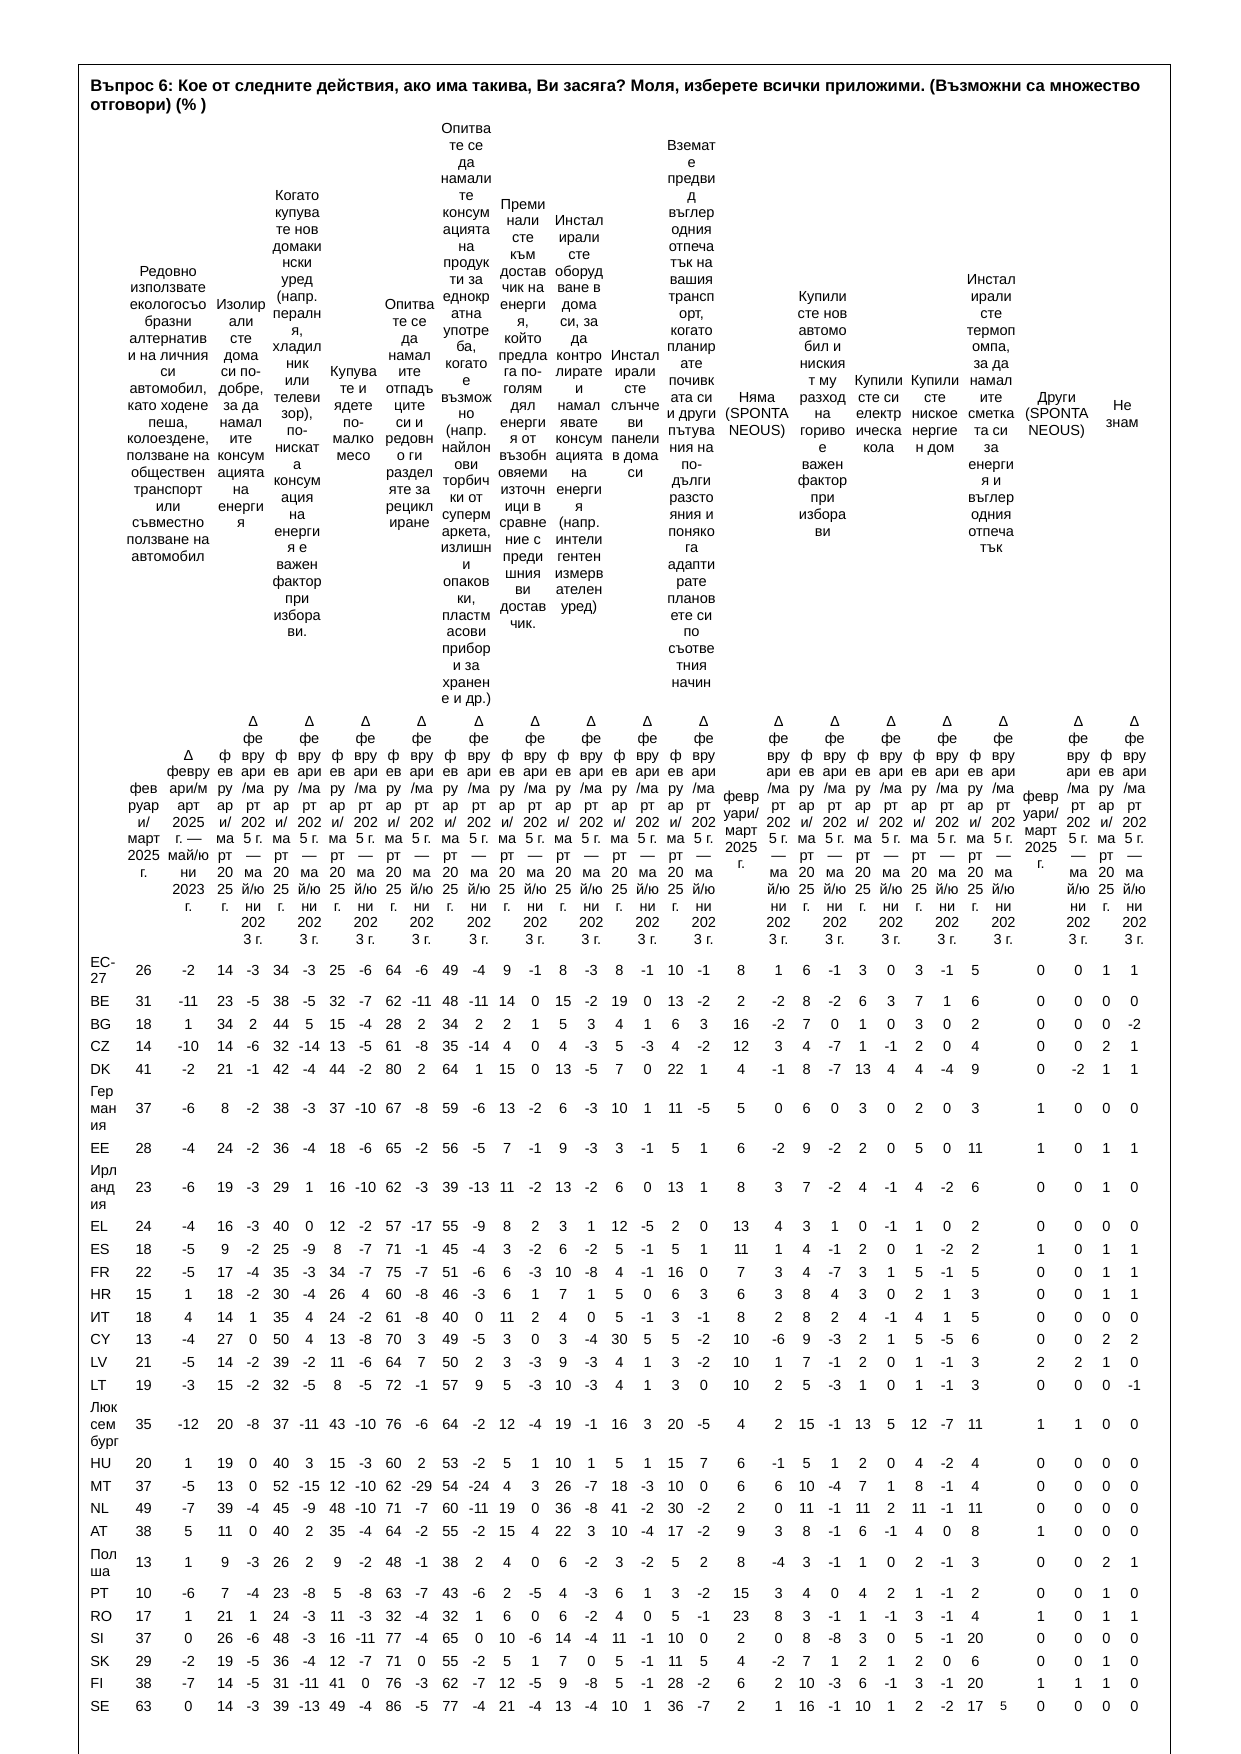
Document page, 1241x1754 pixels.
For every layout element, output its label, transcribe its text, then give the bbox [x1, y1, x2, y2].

table_cell 1 [688, 1238, 719, 1260]
table_cell 22 [663, 1058, 688, 1080]
table_cell 0 [875, 1543, 907, 1582]
table_cell 5 [907, 1136, 931, 1159]
table_cell 0 [1094, 1396, 1118, 1452]
table_cell -2 [763, 990, 794, 1012]
table_cell -3 [237, 1695, 269, 1717]
table_cell -8 [406, 1080, 437, 1136]
table_cell -4 [350, 1013, 381, 1035]
table_cell 0 [931, 1215, 963, 1238]
table_cell 12 [325, 1475, 349, 1497]
table_cell 35 [269, 1306, 293, 1328]
table_cell 40 [269, 1520, 293, 1542]
table_cell 2 [495, 1582, 519, 1604]
table_cell 1 [907, 1351, 931, 1373]
table_cell 0 [688, 1373, 719, 1396]
table_cell -7 [931, 1396, 963, 1452]
table_cell 0 [1019, 1159, 1062, 1215]
table_cell 0 [851, 1215, 875, 1238]
table_cell 2 [851, 1351, 875, 1373]
table_cell 31 [123, 990, 164, 1012]
table_cell Когато купувате нов домакински уред (напр. пералня, хладилник или телевизор), по-ниската консумация на енергия е важен фактор при избора ви. [269, 117, 325, 710]
table_cell 1 [931, 1283, 963, 1306]
table_cell 1 [688, 1159, 719, 1215]
table_cell -7 [819, 1260, 851, 1283]
table_cell Δ февруари/март 2025 г. — май/юни 2023 г. [406, 710, 437, 950]
table_cell 10 [663, 950, 688, 990]
table_cell 8 [325, 1238, 349, 1260]
table_cell 71 [381, 1497, 406, 1520]
table_cell 1 [1019, 1396, 1062, 1452]
table_cell 5 [607, 1650, 631, 1672]
table_cell 0 [1094, 1497, 1118, 1520]
table_cell 6 [963, 990, 987, 1012]
table_cell Δ февруари/март 2025 г. — май/юни 2023 г. [631, 710, 663, 950]
table_cell 0 [463, 1306, 495, 1328]
table_cell [987, 1013, 1019, 1035]
table_cell 11 [963, 1136, 987, 1159]
table_cell 77 [381, 1627, 406, 1650]
table_cell 18 [123, 1306, 164, 1328]
table_cell 0 [875, 1351, 907, 1373]
table_cell 36 [663, 1695, 688, 1717]
table_cell -2 [819, 1159, 851, 1215]
table_cell EE [87, 1136, 123, 1159]
table_cell 11 [325, 1605, 349, 1627]
table_cell -4 [575, 1627, 607, 1650]
table_cell Люксембург [87, 1396, 123, 1452]
table_cell -2 [688, 1672, 719, 1695]
table_cell 12 [325, 1650, 349, 1672]
table_cell 3 [875, 990, 907, 1012]
table_cell 4 [719, 1396, 762, 1452]
table_cell -3 [631, 1475, 663, 1497]
table_cell 11 [495, 1159, 519, 1215]
table_cell 50 [438, 1351, 463, 1373]
table_cell 0 [1094, 1520, 1118, 1542]
table_cell 1 [1094, 1650, 1118, 1672]
table_cell Δ февруари/март 2025 г. — май/юни 2023 г. [164, 710, 213, 950]
table_cell -6 [350, 1351, 381, 1373]
table_cell 6 [551, 1605, 575, 1627]
table_cell BG [87, 1013, 123, 1035]
table_cell 39 [213, 1497, 237, 1520]
table_cell -2 [575, 1159, 607, 1215]
table_cell -8 [237, 1396, 269, 1452]
table_cell -2 [350, 1058, 381, 1080]
table_cell -7 [463, 1672, 495, 1695]
table_cell 38 [123, 1520, 164, 1542]
table_cell 40 [438, 1306, 463, 1328]
table_cell 1 [1019, 1520, 1062, 1542]
table_cell -7 [819, 1058, 851, 1080]
table_cell 10 [663, 1475, 688, 1497]
table_cell -6 [164, 1159, 213, 1215]
table_cell Инсталирали сте слънчеви панели в дома си [607, 117, 663, 710]
table_cell -2 [763, 1650, 794, 1672]
table_cell -3 [237, 1215, 269, 1238]
table_cell 14 [123, 1035, 164, 1058]
table_cell 1 [688, 1136, 719, 1159]
table_cell -1 [875, 1672, 907, 1695]
table_cell 7 [794, 1650, 819, 1672]
table_cell 8 [607, 950, 631, 990]
table_cell FR [87, 1260, 123, 1283]
table_cell -2 [463, 1396, 495, 1452]
table_cell 38 [438, 1543, 463, 1582]
table_cell 5 [794, 1452, 819, 1475]
table_cell 0 [1094, 1373, 1118, 1396]
table_cell 8 [495, 1215, 519, 1238]
table_cell 13 [325, 1035, 349, 1058]
table_cell 14 [213, 1695, 237, 1717]
table_cell 9 [213, 1543, 237, 1582]
table_cell -2 [164, 1650, 213, 1672]
table_cell 2 [1019, 1351, 1062, 1373]
table_cell 0 [1062, 1136, 1094, 1159]
table_cell -7 [164, 1497, 213, 1520]
table_cell -1 [875, 1215, 907, 1238]
table_cell 3 [663, 1373, 688, 1396]
table_cell 39 [269, 1351, 293, 1373]
table_cell 0 [1118, 1582, 1150, 1604]
table_cell -4 [293, 1283, 325, 1306]
table_cell 1 [1118, 1136, 1150, 1159]
table_cell 9 [719, 1520, 762, 1542]
table_cell 0 [1019, 1650, 1062, 1672]
table_cell -6 [463, 1260, 495, 1283]
table_cell февруари/март 2025 г. [851, 710, 875, 950]
table_cell -1 [631, 1260, 663, 1283]
table_cell Купили сте си електрическа кола [851, 117, 907, 710]
table_cell -3 [463, 1283, 495, 1306]
table_cell EL [87, 1215, 123, 1238]
table_cell 0 [164, 1627, 213, 1650]
table_cell -2 [931, 1695, 963, 1717]
table_cell 0 [931, 1650, 963, 1672]
table_cell 1 [463, 1605, 495, 1627]
table_cell 63 [381, 1582, 406, 1604]
table_cell 1 [519, 1013, 551, 1035]
table_cell -11 [293, 1396, 325, 1452]
table_cell -8 [575, 1260, 607, 1283]
table_cell Δ февруари/март 2025 г. — май/юни 2023 г. [463, 710, 495, 950]
table_cell 0 [1094, 1695, 1118, 1717]
table_cell 5 [607, 1306, 631, 1328]
table_cell 5 [663, 1605, 688, 1627]
table_cell 1 [1094, 1260, 1118, 1283]
table_cell 10 [551, 1452, 575, 1475]
table_cell 5 [607, 1283, 631, 1306]
table_cell 18 [607, 1475, 631, 1497]
table_cell 55 [438, 1520, 463, 1542]
table_cell -8 [575, 1672, 607, 1695]
table_cell 4 [963, 1605, 987, 1627]
table_cell 15 [495, 1058, 519, 1080]
table_cell 44 [325, 1058, 349, 1080]
table_cell 0 [1118, 1627, 1150, 1650]
table_cell 11 [663, 1650, 688, 1672]
table_cell -2 [237, 1351, 269, 1373]
table_cell 4 [794, 1238, 819, 1260]
table_cell -2 [350, 1543, 381, 1582]
table_cell 6 [794, 950, 819, 990]
table_cell BE [87, 990, 123, 1012]
table_cell 0 [1118, 1351, 1150, 1373]
table_cell 0 [1118, 1452, 1150, 1475]
table_cell 12 [325, 1215, 349, 1238]
table_cell 0 [1019, 1013, 1062, 1035]
table_cell 21 [495, 1695, 519, 1717]
table_cell 64 [381, 950, 406, 990]
table_cell -7 [350, 1260, 381, 1283]
table_cell 0 [519, 1328, 551, 1351]
table_cell 43 [325, 1396, 349, 1452]
table_cell -2 [350, 1215, 381, 1238]
table_cell 9 [325, 1543, 349, 1582]
table_cell ES [87, 1238, 123, 1260]
table_cell 35 [325, 1520, 349, 1542]
table_cell 14 [213, 950, 237, 990]
table_cell 4 [551, 1306, 575, 1328]
table_cell 2 [963, 1013, 987, 1035]
table_cell 2 [851, 1328, 875, 1351]
table_cell 0 [463, 1627, 495, 1650]
table_cell февруари/март 2025 г. [907, 710, 931, 950]
table_cell -1 [819, 1396, 851, 1452]
table_cell -3 [631, 1035, 663, 1058]
table_cell 2 [907, 1650, 931, 1672]
table_cell -6 [350, 1136, 381, 1159]
table_cell -2 [688, 1035, 719, 1058]
table_cell MT [87, 1475, 123, 1497]
table_cell -5 [519, 1672, 551, 1695]
table_cell -4 [463, 1695, 495, 1717]
table_cell 4 [495, 1035, 519, 1058]
table_cell 4 [851, 1582, 875, 1604]
table_cell -6 [237, 1035, 269, 1058]
table_cell 0 [519, 1035, 551, 1058]
table_cell -1 [931, 1351, 963, 1373]
table_cell 0 [875, 1080, 907, 1136]
table_cell 11 [607, 1627, 631, 1650]
table_cell 0 [1019, 1627, 1062, 1650]
table_cell -2 [237, 1136, 269, 1159]
table_cell 0 [1062, 1215, 1094, 1238]
table_cell -7 [575, 1475, 607, 1497]
table_cell февруари/март 2025 г. [1019, 710, 1062, 950]
table_cell 5 [607, 1238, 631, 1260]
table_cell 0 [1062, 1238, 1094, 1260]
table_cell 39 [269, 1695, 293, 1717]
table_cell 8 [213, 1080, 237, 1136]
table_cell 0 [1062, 1497, 1094, 1520]
table_cell Инсталирали сте термопомпа, за да намалите сметката си за енергия и въглеродния отпечатък [963, 117, 1019, 710]
table_cell 0 [1062, 1260, 1094, 1283]
table_cell 1 [631, 1695, 663, 1717]
table_cell февруари/март 2025 г. [551, 710, 575, 950]
table_cell 0 [1062, 950, 1094, 990]
table_cell 30 [607, 1328, 631, 1351]
table_cell 2 [763, 1396, 794, 1452]
table_cell 76 [381, 1672, 406, 1695]
table_cell -2 [631, 1497, 663, 1520]
table_cell 19 [495, 1497, 519, 1520]
table_cell -4 [819, 1475, 851, 1497]
table_cell -3 [519, 1373, 551, 1396]
table_cell 8 [763, 1605, 794, 1627]
table_cell 5 [987, 1695, 1019, 1717]
table_cell 3 [963, 1373, 987, 1396]
table_cell Δ февруари/март 2025 г. — май/юни 2023 г. [519, 710, 551, 950]
table_cell 9 [213, 1238, 237, 1260]
table_cell 0 [1094, 1215, 1118, 1238]
table_cell 0 [763, 1080, 794, 1136]
table_cell 5 [164, 1520, 213, 1542]
table_cell 1 [1019, 1672, 1062, 1695]
table_cell -5 [350, 1373, 381, 1396]
table_cell -1 [819, 1605, 851, 1627]
table_cell 3 [495, 1351, 519, 1373]
table_cell -2 [931, 1159, 963, 1215]
table_cell 1 [519, 1283, 551, 1306]
table_cell 12 [719, 1035, 762, 1058]
table_cell 5 [794, 1373, 819, 1396]
table_cell -2 [763, 1013, 794, 1035]
table_cell 1 [1118, 1605, 1150, 1627]
table_cell 64 [438, 1058, 463, 1080]
table_cell 2 [463, 1351, 495, 1373]
table_cell 11 [213, 1520, 237, 1542]
table_cell 0 [350, 1672, 381, 1695]
table_cell 42 [269, 1058, 293, 1080]
table_cell 25 [325, 950, 349, 990]
table_cell -1 [763, 1058, 794, 1080]
table_cell 4 [293, 1306, 325, 1328]
table_cell 9 [551, 1136, 575, 1159]
table_cell -1 [819, 1238, 851, 1260]
table_cell -5 [519, 1582, 551, 1604]
table_cell 2 [719, 1627, 762, 1650]
table_cell 32 [269, 1035, 293, 1058]
table_cell -2 [688, 1582, 719, 1604]
table_cell 13 [719, 1215, 762, 1238]
table_cell 10 [794, 1475, 819, 1497]
table_cell 0 [875, 1627, 907, 1650]
table_cell 1 [519, 1452, 551, 1475]
table_cell 18 [123, 1238, 164, 1260]
table_cell -8 [293, 1582, 325, 1604]
table_cell -1 [575, 1396, 607, 1452]
table_cell 4 [819, 1283, 851, 1306]
table_cell 32 [438, 1605, 463, 1627]
table_cell 49 [325, 1695, 349, 1717]
table_cell 2 [463, 1543, 495, 1582]
table_cell 4 [551, 1582, 575, 1604]
table_cell 2 [1094, 1035, 1118, 1058]
table_cell 5 [719, 1080, 762, 1136]
table_cell 0 [1094, 1080, 1118, 1136]
table_cell -2 [406, 1520, 437, 1542]
table_cell 4 [719, 1650, 762, 1672]
table_cell 3 [663, 1306, 688, 1328]
table_cell -1 [931, 1475, 963, 1497]
table_cell 1 [1094, 1605, 1118, 1627]
table_cell 54 [438, 1475, 463, 1497]
table_cell 22 [123, 1260, 164, 1283]
table_cell 0 [875, 1283, 907, 1306]
table_cell ЕС-27 [87, 950, 123, 990]
table_cell 6 [607, 1582, 631, 1604]
table_cell -5 [350, 1035, 381, 1058]
table_cell -5 [463, 1136, 495, 1159]
table_cell 19 [551, 1396, 575, 1452]
table_cell 13 [123, 1328, 164, 1351]
table_cell 60 [381, 1283, 406, 1306]
table_cell -2 [688, 990, 719, 1012]
table_cell 63 [123, 1695, 164, 1717]
table_cell 86 [381, 1695, 406, 1717]
table_cell -10 [164, 1035, 213, 1058]
table_cell 4 [607, 1373, 631, 1396]
table_cell 1 [519, 1650, 551, 1672]
table_cell -1 [931, 1543, 963, 1582]
table_cell 2 [495, 1013, 519, 1035]
table_cell 65 [381, 1136, 406, 1159]
table_cell 13 [663, 990, 688, 1012]
table_cell 1 [763, 950, 794, 990]
table_cell 0 [1118, 1672, 1150, 1695]
table_cell 1 [631, 1582, 663, 1604]
table_cell 70 [381, 1328, 406, 1351]
table_cell 8 [794, 1283, 819, 1306]
table_cell [987, 1475, 1019, 1497]
table_cell -1 [631, 1672, 663, 1695]
table_cell 21 [213, 1605, 237, 1627]
table_cell -4 [350, 1695, 381, 1717]
table_cell -1 [1118, 1373, 1150, 1396]
table_cell -1 [406, 1373, 437, 1396]
table_cell 8 [719, 1159, 762, 1215]
table_cell Инсталирали сте оборудване в дома си, за да контролирате и намалявате консумацията на енергия (напр. интелигентен измервателен уред) [551, 117, 607, 710]
table_cell 17 [213, 1260, 237, 1283]
table_cell -2 [819, 1136, 851, 1159]
table_cell 51 [438, 1260, 463, 1283]
table_cell 5 [663, 1238, 688, 1260]
table_cell -2 [688, 1328, 719, 1351]
table_cell 0 [631, 1283, 663, 1306]
table_cell -4 [164, 1215, 213, 1238]
table_cell -5 [931, 1328, 963, 1351]
table_cell 1 [819, 1650, 851, 1672]
table_cell 23 [269, 1582, 293, 1604]
table_cell 18 [123, 1013, 164, 1035]
table_cell RO [87, 1605, 123, 1627]
table_cell -2 [1062, 1058, 1094, 1080]
table_cell -5 [237, 1650, 269, 1672]
table_cell PT [87, 1582, 123, 1604]
table_cell -29 [406, 1475, 437, 1497]
table_cell 0 [763, 1627, 794, 1650]
table_cell 1 [1094, 1058, 1118, 1080]
table_cell Δ февруари/март 2025 г. — май/юни 2023 г. [819, 710, 851, 950]
table_cell февруари/март 2025 г. [719, 710, 762, 950]
table_cell 3 [551, 1215, 575, 1238]
table_cell [987, 1672, 1019, 1695]
table_cell -6 [463, 1080, 495, 1136]
table_cell [987, 1396, 1019, 1452]
table_cell 2 [663, 1215, 688, 1238]
table_cell -6 [463, 1582, 495, 1604]
table_cell 37 [123, 1627, 164, 1650]
table_cell -1 [631, 1650, 663, 1672]
table_cell 7 [495, 1136, 519, 1159]
table_cell 0 [1062, 1627, 1094, 1650]
table_cell -1 [406, 1238, 437, 1260]
table_cell 29 [123, 1650, 164, 1672]
table_cell 2 [851, 1238, 875, 1260]
table_cell -11 [463, 1497, 495, 1520]
table_cell 1 [575, 1283, 607, 1306]
table_cell 0 [875, 1136, 907, 1159]
table_cell 6 [963, 1328, 987, 1351]
table_cell -5 [293, 1373, 325, 1396]
table_cell -17 [406, 1215, 437, 1238]
table_cell -3 [575, 1080, 607, 1136]
table_cell 8 [794, 1627, 819, 1650]
table_cell 4 [794, 1260, 819, 1283]
table_cell 8 [794, 1520, 819, 1542]
table_cell 6 [551, 1238, 575, 1260]
table_cell февруари/март 2025 г. [663, 710, 688, 950]
table_cell 1 [851, 1035, 875, 1058]
table_cell 24 [269, 1605, 293, 1627]
table_cell -4 [293, 1058, 325, 1080]
table_cell 11 [719, 1238, 762, 1260]
table_cell 12 [495, 1672, 519, 1695]
table_cell -3 [575, 1035, 607, 1058]
table_cell -5 [631, 1215, 663, 1238]
table_cell 3 [607, 1543, 631, 1582]
table_cell -1 [406, 1543, 437, 1582]
table_cell 0 [819, 1013, 851, 1035]
table_cell [987, 1351, 1019, 1373]
table_cell -1 [688, 1306, 719, 1328]
table_cell 1 [931, 1306, 963, 1328]
table_cell -5 [164, 1351, 213, 1373]
table_cell 26 [123, 950, 164, 990]
table_cell 1 [631, 1373, 663, 1396]
table_cell 1 [1118, 1260, 1150, 1283]
table_cell -1 [931, 1497, 963, 1520]
table_cell 6 [719, 1475, 762, 1497]
table_cell 1 [575, 1215, 607, 1238]
table_cell 0 [1019, 1215, 1062, 1238]
table_cell 7 [551, 1283, 575, 1306]
table_cell -5 [688, 1080, 719, 1136]
table_cell 4 [851, 1306, 875, 1328]
table_cell 41 [325, 1672, 349, 1695]
table_cell -13 [293, 1695, 325, 1717]
table_cell 2 [763, 1672, 794, 1695]
table_cell [987, 1080, 1019, 1136]
table_cell [987, 1605, 1019, 1627]
table_cell -1 [237, 1058, 269, 1080]
table_cell 2 [1094, 1543, 1118, 1582]
table_cell -5 [463, 1328, 495, 1351]
table_cell февруари/март 2025 г. [1094, 710, 1118, 950]
table_cell 10 [607, 1695, 631, 1717]
table_cell -8 [350, 1582, 381, 1604]
table_cell ИТ [87, 1306, 123, 1328]
table_cell 5 [963, 1260, 987, 1283]
table_cell Редовно използвате екологосъобразни алтернативи на личния си автомобил, като ходене пеша, колоездене, ползване на обществен транспорт или съвместно ползване на автомобил [123, 117, 213, 710]
table_cell 45 [269, 1497, 293, 1520]
table_cell [987, 1283, 1019, 1306]
table_cell 3 [851, 1283, 875, 1306]
table_cell 55 [438, 1215, 463, 1238]
table_cell 37 [123, 1475, 164, 1497]
table_cell -10 [350, 1159, 381, 1215]
table_cell 67 [381, 1080, 406, 1136]
table_cell 1 [237, 1306, 269, 1328]
table_cell 3 [293, 1452, 325, 1475]
table_cell 0 [1019, 1695, 1062, 1717]
table_cell 23 [719, 1605, 762, 1627]
table_cell 2 [293, 1520, 325, 1542]
table_cell 3 [794, 1543, 819, 1582]
table_cell -2 [519, 1080, 551, 1136]
table_cell 5 [495, 1373, 519, 1396]
table_cell 64 [438, 1396, 463, 1452]
table_cell 0 [875, 1013, 907, 1035]
table_cell [987, 1306, 1019, 1328]
table_cell 0 [1019, 1373, 1062, 1396]
table_cell -3 [293, 950, 325, 990]
table_cell -2 [463, 1452, 495, 1475]
table_cell 2 [463, 1013, 495, 1035]
table_cell 1 [763, 1351, 794, 1373]
table_cell 2 [963, 1215, 987, 1238]
table_cell -3 [819, 1672, 851, 1695]
table_cell 38 [269, 1080, 293, 1136]
table_cell -3 [350, 1605, 381, 1627]
table_header Въпрос 6: Кое от следните действия, ако има такива, Ви засяга? Моля, изберете всички приложими. (Възможни са множество отговори) (% ) [87, 73, 1150, 117]
table_cell 45 [438, 1238, 463, 1260]
table_cell -1 [631, 950, 663, 990]
table_cell 7 [607, 1058, 631, 1080]
table_cell 0 [1118, 1475, 1150, 1497]
table_cell 38 [123, 1672, 164, 1695]
table_cell 22 [551, 1520, 575, 1542]
table_cell -6 [763, 1328, 794, 1351]
table_cell 0 [293, 1215, 325, 1238]
table_cell 3 [663, 1351, 688, 1373]
table_cell -7 [406, 1582, 437, 1604]
table_cell 14 [495, 990, 519, 1012]
table_cell 57 [381, 1215, 406, 1238]
table_cell 3 [763, 1520, 794, 1542]
table_cell -7 [350, 1238, 381, 1260]
table_cell 10 [719, 1373, 762, 1396]
table_cell -2 [406, 1136, 437, 1159]
table_cell 13 [213, 1475, 237, 1497]
table_cell 1 [1094, 1238, 1118, 1260]
table_cell 1 [631, 1351, 663, 1373]
table_cell 40 [269, 1452, 293, 1475]
table_cell -4 [164, 1136, 213, 1159]
table_cell 0 [1118, 1080, 1150, 1136]
table_cell 44 [269, 1013, 293, 1035]
table_cell Други (SPONTANEOUS) [1019, 117, 1094, 710]
table_cell 0 [1019, 1543, 1062, 1582]
table_cell 3 [851, 1260, 875, 1283]
table_cell 11 [663, 1080, 688, 1136]
table_cell 1 [875, 1328, 907, 1351]
table_cell Δ февруари/март 2025 г. — май/юни 2023 г. [1062, 710, 1094, 950]
table_cell 11 [495, 1306, 519, 1328]
table_cell -1 [763, 1452, 794, 1475]
table_cell 9 [794, 1328, 819, 1351]
table_cell 4 [963, 1475, 987, 1497]
table_cell 14 [213, 1306, 237, 1328]
table_cell 1 [688, 1058, 719, 1080]
table_cell 15 [213, 1373, 237, 1396]
table_cell 0 [1062, 1605, 1094, 1627]
table_cell 4 [607, 1351, 631, 1373]
table_cell 0 [1062, 1650, 1094, 1672]
table_cell 11 [963, 1396, 987, 1452]
table_cell 0 [1019, 1328, 1062, 1351]
table_cell Δ февруари/март 2025 г. — май/юни 2023 г. [763, 710, 794, 950]
table_cell 8 [907, 1475, 931, 1497]
table_cell -2 [631, 1543, 663, 1582]
table_cell 35 [269, 1260, 293, 1283]
table_cell 1 [631, 1080, 663, 1136]
table_cell 8 [551, 950, 575, 990]
table_cell -11 [293, 1672, 325, 1695]
table_cell 0 [1118, 1497, 1150, 1520]
table_cell 34 [325, 1260, 349, 1283]
table_cell -5 [164, 1475, 213, 1497]
table_cell февруари/март 2025 г. [123, 710, 164, 950]
table_cell -1 [688, 1605, 719, 1627]
table_cell 1 [763, 1238, 794, 1260]
table_cell -6 [164, 1080, 213, 1136]
table_cell 0 [1062, 1080, 1094, 1136]
table_cell 15 [325, 1452, 349, 1475]
table_cell 12 [495, 1396, 519, 1452]
table_cell 8 [719, 1306, 762, 1328]
table_cell 14 [213, 1351, 237, 1373]
table_cell 4 [875, 1058, 907, 1080]
table_cell -6 [164, 1582, 213, 1604]
table_cell -2 [237, 1080, 269, 1136]
table_cell 3 [763, 1035, 794, 1058]
table_cell -8 [406, 1035, 437, 1058]
table_cell -24 [463, 1475, 495, 1497]
table_cell -3 [519, 1351, 551, 1373]
table_cell 0 [931, 1035, 963, 1058]
table_cell 1 [1019, 1080, 1062, 1136]
table_cell 6 [495, 1605, 519, 1627]
table_cell 10 [607, 1080, 631, 1136]
table_cell 5 [551, 1013, 575, 1035]
table_cell 0 [1118, 1520, 1150, 1542]
table_cell -3 [237, 1159, 269, 1215]
table_cell 13 [551, 1695, 575, 1717]
table_cell 1 [819, 1452, 851, 1475]
table_cell 16 [607, 1396, 631, 1452]
table_cell 1 [819, 1215, 851, 1238]
table_cell 14 [213, 1672, 237, 1695]
table_cell 0 [819, 1582, 851, 1604]
table_cell -2 [519, 1159, 551, 1215]
table_cell 19 [213, 1452, 237, 1475]
table_cell 17 [123, 1605, 164, 1627]
table_cell 0 [1019, 1035, 1062, 1058]
table_cell 1 [907, 1582, 931, 1604]
table_cell 1 [907, 1215, 931, 1238]
table_cell 75 [381, 1260, 406, 1283]
table_cell -14 [293, 1035, 325, 1058]
table_cell 13 [123, 1543, 164, 1582]
table_cell 6 [963, 1650, 987, 1672]
table_cell 1 [1094, 950, 1118, 990]
table_cell -3 [293, 1080, 325, 1136]
table_cell 28 [123, 1136, 164, 1159]
table_cell -1 [631, 1627, 663, 1650]
table_cell 72 [381, 1373, 406, 1396]
table_cell -1 [931, 950, 963, 990]
table_cell 11 [794, 1497, 819, 1520]
table_cell 3 [907, 950, 931, 990]
table_cell 0 [1062, 990, 1094, 1012]
table_cell 11 [325, 1351, 349, 1373]
table_cell 11 [907, 1497, 931, 1520]
table_cell 1 [875, 1475, 907, 1497]
table_cell 1 [1094, 1351, 1118, 1373]
table_cell -10 [350, 1080, 381, 1136]
table_cell SK [87, 1650, 123, 1672]
table_cell -1 [931, 1260, 963, 1283]
table_cell -1 [931, 1672, 963, 1695]
table_cell HU [87, 1452, 123, 1475]
table_cell 1 [875, 1260, 907, 1283]
table_cell -3 [575, 950, 607, 990]
table_cell HR [87, 1283, 123, 1306]
table_cell -6 [350, 950, 381, 990]
table_cell -6 [237, 1627, 269, 1650]
table_cell 2 [875, 1582, 907, 1604]
table_cell -4 [575, 1695, 607, 1717]
table_cell 7 [406, 1351, 437, 1373]
table_cell 4 [963, 1452, 987, 1475]
table_cell 0 [931, 1136, 963, 1159]
table_cell 1 [1094, 1136, 1118, 1159]
table_cell 48 [438, 990, 463, 1012]
table_cell -2 [237, 1373, 269, 1396]
table_cell 0 [875, 1452, 907, 1475]
table_cell -5 [237, 1672, 269, 1695]
table_cell 0 [1118, 1159, 1150, 1215]
table_cell 0 [519, 1497, 551, 1520]
table_cell 4 [350, 1283, 381, 1306]
table_cell 1 [463, 1058, 495, 1080]
table_cell -4 [237, 1497, 269, 1520]
table_cell 4 [495, 1475, 519, 1497]
table_cell 2 [719, 1695, 762, 1717]
table_cell 7 [794, 1159, 819, 1215]
table_cell 0 [406, 1650, 437, 1672]
table_cell 0 [1019, 990, 1062, 1012]
table_cell -2 [819, 990, 851, 1012]
table_cell 1 [631, 1452, 663, 1475]
table_cell 3 [907, 1013, 931, 1035]
table_cell 6 [963, 1159, 987, 1215]
table_cell [987, 1543, 1019, 1582]
table_cell 13 [551, 1159, 575, 1215]
table_cell 11 [851, 1497, 875, 1520]
table_cell 4 [719, 1058, 762, 1080]
table_cell -2 [164, 1058, 213, 1080]
table_cell февруари/март 2025 г. [794, 710, 819, 950]
table_cell Ирландия [87, 1159, 123, 1215]
table_cell 0 [631, 1159, 663, 1215]
table_cell 6 [719, 1672, 762, 1695]
table_cell 2 [907, 1283, 931, 1306]
table_cell 1 [164, 1013, 213, 1035]
table_cell 6 [495, 1283, 519, 1306]
table_cell CY [87, 1328, 123, 1351]
table_cell 24 [325, 1306, 349, 1328]
table_cell -1 [631, 1306, 663, 1328]
table_cell 4 [794, 1582, 819, 1604]
table_cell 0 [688, 1215, 719, 1238]
table_cell 0 [237, 1520, 269, 1542]
table_cell -9 [293, 1238, 325, 1260]
table_cell -2 [463, 1520, 495, 1542]
table_cell 8 [794, 1306, 819, 1328]
table_cell 16 [663, 1260, 688, 1283]
table_cell -4 [463, 1238, 495, 1260]
table_cell 61 [381, 1035, 406, 1058]
table_cell 46 [438, 1283, 463, 1306]
table_cell -3 [293, 1260, 325, 1283]
table_cell 1 [851, 1373, 875, 1396]
table_cell февруари/март 2025 г. [438, 710, 463, 950]
table_cell 3 [963, 1543, 987, 1582]
table_cell 5 [907, 1328, 931, 1351]
table_cell 5 [495, 1452, 519, 1475]
table_cell 2 [719, 1497, 762, 1520]
table_cell SI [87, 1627, 123, 1650]
table_cell 15 [495, 1520, 519, 1542]
table_cell 15 [663, 1452, 688, 1475]
table_cell -13 [463, 1159, 495, 1215]
table_cell 0 [1019, 1497, 1062, 1520]
table_cell [987, 1520, 1019, 1542]
table_cell 43 [438, 1582, 463, 1604]
table_cell 21 [123, 1351, 164, 1373]
table_cell -8 [350, 1328, 381, 1351]
table_cell 13 [495, 1080, 519, 1136]
table_cell 3 [663, 1582, 688, 1604]
table_cell Изолирали сте дома си по-добре, за да намалите консумацията на енергия [213, 117, 269, 710]
table_cell -12 [164, 1396, 213, 1452]
table_cell 48 [269, 1627, 293, 1650]
table_cell 4 [164, 1306, 213, 1328]
table_cell 1 [1019, 1238, 1062, 1260]
table_cell 1 [1094, 1283, 1118, 1306]
table_cell 50 [269, 1328, 293, 1351]
table_cell 5 [907, 1627, 931, 1650]
table_cell -4 [293, 1650, 325, 1672]
table_cell 0 [1062, 1520, 1094, 1542]
table_cell 23 [123, 1159, 164, 1215]
table_cell 36 [551, 1497, 575, 1520]
table_cell Купили сте нов автомобил и ниският му разход на гориво е важен фактор при избора ви [794, 117, 851, 710]
table_cell 0 [1062, 1306, 1094, 1328]
table_cell 2 [875, 1497, 907, 1520]
table_cell 32 [325, 990, 349, 1012]
table_cell 19 [213, 1159, 237, 1215]
table_cell 36 [269, 1136, 293, 1159]
table_cell 39 [438, 1159, 463, 1215]
table_cell -7 [406, 1260, 437, 1283]
table_cell 0 [631, 990, 663, 1012]
table_cell -2 [688, 1351, 719, 1373]
table_cell 0 [1118, 1215, 1150, 1238]
table_cell -3 [575, 1373, 607, 1396]
table_cell Купувате и ядете по-малко месо [325, 117, 381, 710]
table_cell 10 [607, 1520, 631, 1542]
table_cell [87, 117, 123, 710]
table_cell 37 [325, 1080, 349, 1136]
table_cell 48 [325, 1497, 349, 1520]
table_cell -2 [519, 1238, 551, 1260]
table_cell 7 [719, 1260, 762, 1283]
table_cell -8 [406, 1306, 437, 1328]
table_cell 0 [237, 1328, 269, 1351]
table_cell -1 [931, 1605, 963, 1627]
table_cell 10 [495, 1627, 519, 1650]
table_cell 0 [1062, 1283, 1094, 1306]
table_cell -4 [237, 1582, 269, 1604]
table_cell 19 [607, 990, 631, 1012]
table_cell 0 [1062, 1452, 1094, 1475]
table_cell 13 [663, 1159, 688, 1215]
table_cell 3 [406, 1328, 437, 1351]
table_cell -2 [688, 1520, 719, 1542]
table_cell 5 [963, 950, 987, 990]
table_cell 0 [1062, 1695, 1094, 1717]
table_cell 1 [1118, 1283, 1150, 1306]
table_cell 30 [663, 1497, 688, 1520]
table_cell 2 [406, 1452, 437, 1475]
table_cell Δ февруари/март 2025 г. — май/юни 2023 г. [575, 710, 607, 950]
table_cell 1 [763, 1695, 794, 1717]
table_cell 14 [213, 1035, 237, 1058]
table_cell 10 [794, 1672, 819, 1695]
table_cell 13 [325, 1328, 349, 1351]
table_cell 2 [819, 1306, 851, 1328]
table_cell -4 [406, 1627, 437, 1650]
table_cell 14 [551, 1627, 575, 1650]
table_cell 4 [519, 1520, 551, 1542]
table_cell 4 [907, 1159, 931, 1215]
table_cell -4 [164, 1328, 213, 1351]
table_cell 1 [164, 1283, 213, 1306]
table_cell 3 [495, 1328, 519, 1351]
table_cell 8 [794, 1058, 819, 1080]
table_cell [987, 1452, 1019, 1475]
table_cell 4 [551, 1035, 575, 1058]
table_cell -7 [819, 1035, 851, 1058]
table_cell 41 [607, 1497, 631, 1520]
table_cell [987, 950, 1019, 990]
table_cell Δ февруари/март 2025 г. — май/юни 2023 г. [688, 710, 719, 950]
table_cell -2 [293, 1351, 325, 1373]
table_cell 6 [719, 1283, 762, 1306]
table_cell -2 [575, 1238, 607, 1260]
table_cell -4 [631, 1520, 663, 1542]
table_cell Вземате предвид въглеродния отпечатък на вашия транспорт, когато планирате почивката си и други пътувания на по-дълги разстояния и понякога адаптирате плановете си по съответния начин [663, 117, 719, 710]
table_cell -2 [931, 1452, 963, 1475]
table_cell -2 [1118, 1013, 1150, 1035]
table_cell 6 [551, 1080, 575, 1136]
table_cell -11 [164, 990, 213, 1012]
table_cell 1 [1019, 1136, 1062, 1159]
table_cell -3 [293, 1627, 325, 1650]
table_cell -5 [237, 990, 269, 1012]
table_cell 5 [688, 1650, 719, 1672]
table_cell -1 [688, 950, 719, 990]
table_cell 0 [1094, 1013, 1118, 1035]
table_cell Няма (SPONTANEOUS) [719, 117, 794, 710]
table_cell 0 [875, 1373, 907, 1396]
table_cell 6 [607, 1159, 631, 1215]
table_cell 1 [851, 1013, 875, 1035]
table_cell 5 [663, 1328, 688, 1351]
table_cell -10 [350, 1396, 381, 1452]
table_cell 5 [607, 1035, 631, 1058]
table_cell 65 [438, 1627, 463, 1650]
table_cell 3 [763, 1159, 794, 1215]
table_cell 0 [237, 1452, 269, 1475]
table_cell [987, 1238, 1019, 1260]
table_cell 0 [237, 1475, 269, 1497]
table_cell 7 [213, 1582, 237, 1604]
table_cell 0 [875, 1238, 907, 1260]
table_cell -1 [819, 1497, 851, 1520]
table_cell 62 [438, 1672, 463, 1695]
table_cell 53 [438, 1452, 463, 1475]
table_cell 62 [381, 990, 406, 1012]
table_cell 41 [123, 1058, 164, 1080]
table_cell 11 [963, 1497, 987, 1520]
table_cell 5 [607, 1452, 631, 1475]
table_cell февруари/март 2025 г. [495, 710, 519, 950]
table_cell 76 [381, 1396, 406, 1452]
table_cell Опитвате се да намалите отпадъците си и редовно ги разделяте за рециклиране [381, 117, 437, 710]
table_cell [987, 1650, 1019, 1672]
table_cell -5 [575, 1058, 607, 1080]
table_cell Германия [87, 1080, 123, 1136]
table_cell 5 [963, 1306, 987, 1328]
table_cell 37 [269, 1396, 293, 1452]
table_cell 0 [1094, 1627, 1118, 1650]
table_cell -7 [350, 990, 381, 1012]
table_cell 2 [519, 1306, 551, 1328]
table_cell -9 [463, 1215, 495, 1238]
table_cell 26 [325, 1283, 349, 1306]
table_cell -1 [875, 1035, 907, 1058]
table_cell 0 [519, 990, 551, 1012]
table_cell 15 [123, 1283, 164, 1306]
table_cell 1 [293, 1159, 325, 1215]
table_cell 16 [719, 1013, 762, 1035]
table_cell 40 [269, 1215, 293, 1238]
table_cell 56 [438, 1136, 463, 1159]
table_cell -1 [875, 1159, 907, 1215]
table_cell -5 [688, 1396, 719, 1452]
table_cell 1 [1118, 1058, 1150, 1080]
table_cell 5 [325, 1582, 349, 1604]
table_cell 1 [164, 1605, 213, 1627]
table_cell 26 [269, 1543, 293, 1582]
table_cell -1 [519, 1136, 551, 1159]
table_cell 1 [1094, 1159, 1118, 1215]
table_cell Δ февруари/март 2025 г. — май/юни 2023 г. [875, 710, 907, 950]
table_cell -14 [463, 1035, 495, 1058]
table_cell -1 [931, 1627, 963, 1650]
table_cell 0 [931, 1013, 963, 1035]
table_cell 34 [213, 1013, 237, 1035]
table_cell -2 [237, 1283, 269, 1306]
table_cell -4 [575, 1328, 607, 1351]
table_cell 5 [495, 1650, 519, 1672]
table_cell 77 [438, 1695, 463, 1717]
table_cell 52 [269, 1475, 293, 1497]
table_cell 4 [663, 1035, 688, 1058]
table_cell 2 [1094, 1328, 1118, 1351]
table_cell 0 [1062, 1159, 1094, 1215]
table_cell 8 [719, 950, 762, 990]
table_cell 62 [381, 1159, 406, 1215]
table_cell 3 [851, 1080, 875, 1136]
table_cell февруари/март 2025 г. [325, 710, 349, 950]
table_cell -2 [575, 1543, 607, 1582]
table_cell 57 [438, 1373, 463, 1396]
table_cell 0 [1118, 990, 1150, 1012]
table_cell 7 [794, 1351, 819, 1373]
table_cell 17 [663, 1520, 688, 1542]
table_cell -4 [519, 1695, 551, 1717]
table_cell 6 [794, 1080, 819, 1136]
table_cell [987, 1215, 1019, 1238]
table_cell -3 [819, 1373, 851, 1396]
table_cell 3 [551, 1328, 575, 1351]
table_cell 0 [1118, 1396, 1150, 1452]
table_cell 35 [438, 1035, 463, 1058]
table_cell 8 [719, 1543, 762, 1582]
table_cell 0 [1019, 950, 1062, 990]
table_cell 9 [495, 950, 519, 990]
table_cell 0 [875, 950, 907, 990]
table_cell [987, 1035, 1019, 1058]
table_cell 3 [575, 1013, 607, 1035]
table_cell 12 [907, 1396, 931, 1452]
table_cell -2 [463, 1650, 495, 1672]
table_cell 16 [325, 1159, 349, 1215]
table_cell 7 [688, 1452, 719, 1475]
table_cell 27 [213, 1328, 237, 1351]
table_cell DK [87, 1058, 123, 1080]
table_cell 2 [293, 1543, 325, 1582]
table_cell 1 [851, 1605, 875, 1627]
table_cell 8 [325, 1373, 349, 1396]
table_cell 1 [1019, 1605, 1062, 1627]
table_cell 71 [381, 1650, 406, 1672]
table_cell 5 [875, 1396, 907, 1452]
table_cell 4 [907, 1452, 931, 1475]
table_cell LV [87, 1351, 123, 1373]
table_cell 2 [763, 1306, 794, 1328]
table_cell 0 [1094, 990, 1118, 1012]
table_cell Преминали сте към доставчик на енергия, който предлага по-голям дял енергия от възобновяеми източници в сравнение с предишния ви доставчик. [495, 117, 551, 710]
table_cell Опитвате се да намалите консумацията на продукти за еднократна употреба, когато е възможно (напр. найлонови торбички от супермаркета, излишни опаковки, пластмасови прибори за хранене и др.) [438, 117, 495, 710]
table_cell [987, 1136, 1019, 1159]
table_cell -4 [763, 1543, 794, 1582]
table_cell -1 [931, 1373, 963, 1396]
table_cell 18 [213, 1283, 237, 1306]
table_cell 30 [269, 1283, 293, 1306]
table_cell 2 [963, 1582, 987, 1604]
table_cell 6 [551, 1543, 575, 1582]
table_cell 0 [1062, 1328, 1094, 1351]
table_cell 5 [663, 1543, 688, 1582]
table_cell 16 [325, 1627, 349, 1650]
table_cell -2 [931, 1238, 963, 1260]
table_cell 59 [438, 1080, 463, 1136]
table_cell 0 [763, 1497, 794, 1520]
table_cell LT [87, 1373, 123, 1396]
table_cell 4 [907, 1306, 931, 1328]
table_cell [87, 710, 123, 950]
table_cell 48 [381, 1543, 406, 1582]
table_cell 2 [907, 1543, 931, 1582]
table_cell 32 [381, 1605, 406, 1627]
table_cell 24 [123, 1215, 164, 1238]
table_cell 3 [688, 1013, 719, 1035]
table_cell 2 [851, 1650, 875, 1672]
table_cell 10 [551, 1260, 575, 1283]
table_cell 4 [794, 1035, 819, 1058]
table_cell 25 [269, 1238, 293, 1260]
table_cell 3 [794, 1605, 819, 1627]
table_cell -11 [350, 1627, 381, 1650]
table_cell 60 [438, 1497, 463, 1520]
table_cell 1 [851, 1543, 875, 1582]
table_cell 24 [213, 1136, 237, 1159]
table_cell -5 [164, 1260, 213, 1283]
table_cell Δ февруари/март 2025 г. — май/юни 2023 г. [293, 710, 325, 950]
table_cell 6 [851, 1672, 875, 1695]
table_cell 0 [1019, 1306, 1062, 1328]
table_cell -1 [875, 1605, 907, 1627]
table_cell 0 [1019, 1260, 1062, 1283]
table_cell -3 [237, 950, 269, 990]
table_cell 1 [164, 1452, 213, 1475]
table_cell 0 [1062, 1543, 1094, 1582]
table_cell февруари/март 2025 г. [381, 710, 406, 950]
table_cell 2 [719, 990, 762, 1012]
table_cell 0 [1019, 1475, 1062, 1497]
table_cell 20 [963, 1672, 987, 1695]
table_cell -5 [293, 990, 325, 1012]
table_cell -2 [164, 950, 213, 990]
table_cell 0 [1062, 1582, 1094, 1604]
table_cell -8 [819, 1627, 851, 1650]
table_cell 3 [575, 1520, 607, 1542]
table_cell 7 [794, 1013, 819, 1035]
table_cell 1 [1118, 1035, 1150, 1058]
table_cell февруари/март 2025 г. [607, 710, 631, 950]
table_cell 3 [763, 1283, 794, 1306]
table_cell -4 [293, 1136, 325, 1159]
table_cell 2 [851, 1136, 875, 1159]
table_cell 0 [688, 1475, 719, 1497]
table_cell -3 [575, 1582, 607, 1604]
table_cell -3 [575, 1351, 607, 1373]
table_cell 1 [631, 1013, 663, 1035]
table_cell 1 [1094, 1672, 1118, 1695]
table_cell 1 [1062, 1672, 1094, 1695]
table_cell 2 [237, 1013, 269, 1035]
table_cell 49 [123, 1497, 164, 1520]
table_cell -5 [164, 1238, 213, 1260]
table_cell -6 [406, 1396, 437, 1452]
table_cell 34 [269, 950, 293, 990]
table_cell 0 [1019, 1283, 1062, 1306]
table_cell -2 [350, 1306, 381, 1328]
table_cell 6 [663, 1013, 688, 1035]
table_cell Δ февруари/март 2025 г. — май/юни 2023 г. [931, 710, 963, 950]
table_cell 64 [381, 1351, 406, 1373]
table_cell 3 [907, 1672, 931, 1695]
table_cell 0 [1062, 1475, 1094, 1497]
table_cell 1 [931, 990, 963, 1012]
table_cell [987, 990, 1019, 1012]
table_cell 5 [293, 1013, 325, 1035]
table_cell 2 [851, 1452, 875, 1475]
table_cell -4 [463, 950, 495, 990]
table_cell 3 [519, 1475, 551, 1497]
table_cell 2 [1062, 1351, 1094, 1373]
table_cell 2 [519, 1215, 551, 1238]
table_cell [987, 1328, 1019, 1351]
table_cell -1 [875, 1306, 907, 1328]
table_cell 20 [213, 1396, 237, 1452]
table_cell -4 [237, 1260, 269, 1283]
table_cell 28 [663, 1672, 688, 1695]
table_cell Не знам [1094, 117, 1150, 710]
table_cell 1 [575, 1452, 607, 1475]
table_cell 37 [123, 1080, 164, 1136]
table_cell FI [87, 1672, 123, 1695]
table_cell 4 [963, 1035, 987, 1058]
table_cell -3 [350, 1452, 381, 1475]
table_cell -9 [293, 1497, 325, 1520]
table_cell 18 [325, 1136, 349, 1159]
table_cell 3 [763, 1260, 794, 1283]
table_cell -2 [763, 1136, 794, 1159]
table_cell 20 [963, 1627, 987, 1650]
table_cell Купили сте нискоенергиен дом [907, 117, 963, 710]
table_cell -7 [164, 1672, 213, 1695]
table_cell -3 [575, 1136, 607, 1159]
table_cell 0 [1019, 1058, 1062, 1080]
table_cell -2 [237, 1238, 269, 1260]
table_cell 31 [269, 1672, 293, 1695]
table_cell 19 [123, 1373, 164, 1396]
table_cell 0 [631, 1605, 663, 1627]
table_cell 1 [907, 1373, 931, 1396]
table_cell 10 [551, 1373, 575, 1396]
table_cell 0 [1118, 1650, 1150, 1672]
table_cell 26 [213, 1627, 237, 1650]
table_cell 3 [763, 1582, 794, 1604]
table_cell Δ февруари/март 2025 г. — май/юни 2023 г. [237, 710, 269, 950]
table_cell -7 [350, 1650, 381, 1672]
table_cell Δ февруари/март 2025 г. — май/юни 2023 г. [1118, 710, 1150, 950]
table_cell 8 [963, 1520, 987, 1542]
table_cell 4 [907, 1520, 931, 1542]
table_cell 0 [931, 1080, 963, 1136]
table_cell 2 [907, 1035, 931, 1058]
table_cell -5 [406, 1695, 437, 1717]
table_cell -2 [575, 1605, 607, 1627]
table_cell 2 [907, 1695, 931, 1717]
table_cell [987, 1159, 1019, 1215]
table_cell [987, 1260, 1019, 1283]
table_cell -3 [237, 1543, 269, 1582]
table_cell 12 [607, 1215, 631, 1238]
table_cell -7 [688, 1695, 719, 1717]
table_cell 6 [763, 1475, 794, 1497]
table_cell -1 [819, 1695, 851, 1717]
table_cell 4 [851, 1159, 875, 1215]
table_cell 6 [719, 1452, 762, 1475]
table_cell 3 [907, 1605, 931, 1627]
table_cell 23 [213, 990, 237, 1012]
table_cell 6 [719, 1136, 762, 1159]
table_cell февруари/март 2025 г. [213, 710, 237, 950]
table_cell 3 [851, 950, 875, 990]
table_cell -1 [819, 1543, 851, 1582]
table_cell 6 [851, 1520, 875, 1542]
table_cell [987, 1058, 1019, 1080]
table_cell 0 [1062, 1035, 1094, 1058]
table_cell 15 [325, 1013, 349, 1035]
table_cell 2 [688, 1543, 719, 1582]
table_cell 71 [381, 1238, 406, 1260]
table_cell 32 [269, 1373, 293, 1396]
table_cell -3 [519, 1260, 551, 1283]
table_cell 7 [907, 990, 931, 1012]
table_cell 2 [963, 1238, 987, 1260]
table_cell 7 [851, 1475, 875, 1497]
table_cell 6 [495, 1260, 519, 1283]
table_cell 3 [851, 1627, 875, 1650]
table_cell -1 [819, 950, 851, 990]
table_cell 5 [663, 1136, 688, 1159]
table_cell 5 [631, 1328, 663, 1351]
table_cell 20 [663, 1396, 688, 1452]
table_cell 10 [123, 1582, 164, 1604]
table_cell 7 [551, 1650, 575, 1672]
table_cell 10 [851, 1695, 875, 1717]
table_cell 2 [1118, 1328, 1150, 1351]
table_cell 1 [875, 1650, 907, 1672]
table_cell 0 [519, 1543, 551, 1582]
table_cell 19 [213, 1650, 237, 1672]
table_cell 20 [123, 1452, 164, 1475]
table_cell 0 [575, 1650, 607, 1672]
table_cell -1 [931, 1582, 963, 1604]
table_cell Δ февруари/март 2025 г. — май/юни 2023 г. [350, 710, 381, 950]
table_cell -4 [931, 1058, 963, 1080]
table_cell -1 [875, 1520, 907, 1542]
table_cell 17 [963, 1695, 987, 1717]
table_cell 9 [794, 1136, 819, 1159]
table_cell 4 [293, 1328, 325, 1351]
table_cell 0 [1019, 1582, 1062, 1604]
table_cell 0 [931, 1520, 963, 1542]
table_cell Δ февруари/март 2025 г. — май/юни 2023 г. [987, 710, 1019, 950]
table_cell 60 [381, 1452, 406, 1475]
table_cell 3 [631, 1396, 663, 1452]
table_cell 29 [269, 1159, 293, 1215]
table_cell 0 [631, 1058, 663, 1080]
table_cell 1 [1062, 1396, 1094, 1452]
table_cell 3 [963, 1283, 987, 1306]
table_cell [987, 1582, 1019, 1604]
table_cell 0 [1094, 1452, 1118, 1475]
table_cell 4 [763, 1215, 794, 1238]
table_cell 4 [907, 1058, 931, 1080]
table_cell 3 [963, 1080, 987, 1136]
table_cell 15 [551, 990, 575, 1012]
table_cell -11 [463, 990, 495, 1012]
table_cell 0 [519, 1058, 551, 1080]
table_cell 6 [663, 1283, 688, 1306]
table_cell 8 [794, 990, 819, 1012]
table_cell [987, 1627, 1019, 1650]
table_cell 0 [1118, 1306, 1150, 1328]
table_cell -4 [350, 1520, 381, 1542]
table_cell AT [87, 1520, 123, 1542]
table_cell 15 [719, 1582, 762, 1604]
table_cell -1 [631, 1136, 663, 1159]
table_cell -8 [575, 1497, 607, 1520]
table_cell 10 [719, 1351, 762, 1373]
table_cell 1 [164, 1543, 213, 1582]
table_cell 2 [406, 1013, 437, 1035]
table_cell SE [87, 1695, 123, 1717]
table_cell 1 [875, 1695, 907, 1717]
table_cell 9 [463, 1373, 495, 1396]
table_cell 3 [794, 1215, 819, 1238]
table_cell -3 [406, 1672, 437, 1695]
table_cell 13 [851, 1058, 875, 1080]
table_cell 1 [907, 1238, 931, 1260]
table_cell 10 [719, 1328, 762, 1351]
table_cell 5 [907, 1260, 931, 1283]
table_cell -2 [688, 1497, 719, 1520]
table_cell 4 [607, 1260, 631, 1283]
table_cell 9 [551, 1351, 575, 1373]
table_cell 0 [1062, 1373, 1094, 1396]
table_cell 35 [123, 1396, 164, 1452]
table_cell 15 [794, 1396, 819, 1452]
table_cell 28 [381, 1013, 406, 1035]
table_cell 21 [213, 1058, 237, 1080]
table_cell 5 [607, 1672, 631, 1695]
table_cell 26 [551, 1475, 575, 1497]
table_cell 0 [688, 1627, 719, 1650]
table_cell 0 [164, 1695, 213, 1717]
table_cell -10 [350, 1475, 381, 1497]
table_cell -11 [406, 990, 437, 1012]
table_cell 1 [1118, 1543, 1150, 1582]
table_cell CZ [87, 1035, 123, 1058]
table_cell -6 [406, 950, 437, 990]
table_cell 2 [763, 1373, 794, 1396]
table_cell -1 [819, 1351, 851, 1373]
table_cell 4 [495, 1543, 519, 1582]
table_cell 2 [907, 1080, 931, 1136]
table_cell -1 [631, 1238, 663, 1260]
table_cell 13 [551, 1058, 575, 1080]
table_cell 38 [269, 990, 293, 1012]
table_cell 0 [1094, 1475, 1118, 1497]
table_cell 61 [381, 1306, 406, 1328]
table_cell 3 [607, 1136, 631, 1159]
table_cell 49 [438, 950, 463, 990]
table_cell 0 [819, 1080, 851, 1136]
table_cell 0 [688, 1260, 719, 1283]
table_cell 10 [663, 1627, 688, 1650]
table_cell 2 [406, 1058, 437, 1080]
table_cell -1 [519, 950, 551, 990]
table_cell 0 [575, 1306, 607, 1328]
table_cell [987, 1373, 1019, 1396]
table_cell Полша [87, 1543, 123, 1582]
table_cell -3 [819, 1328, 851, 1351]
table_cell 9 [551, 1672, 575, 1695]
table_cell 13 [851, 1396, 875, 1452]
table_cell 1 [237, 1605, 269, 1627]
table_cell 0 [1019, 1452, 1062, 1475]
table_cell -3 [406, 1159, 437, 1215]
table_cell февруари/март 2025 г. [269, 710, 293, 950]
table_cell 0 [1062, 1013, 1094, 1035]
table_cell 80 [381, 1058, 406, 1080]
table_cell 0 [1118, 1695, 1150, 1717]
table_cell 1 [1118, 950, 1150, 990]
table_cell [987, 1497, 1019, 1520]
table_cell 3 [688, 1283, 719, 1306]
table_cell NL [87, 1497, 123, 1520]
table_cell 0 [1094, 1306, 1118, 1328]
table_cell 3 [495, 1238, 519, 1260]
table_cell -2 [575, 990, 607, 1012]
table_cell -7 [406, 1497, 437, 1520]
table_cell -15 [293, 1475, 325, 1497]
table_cell 62 [381, 1475, 406, 1497]
table_cell 9 [963, 1058, 987, 1080]
table_cell -3 [293, 1605, 325, 1627]
table_cell 36 [269, 1650, 293, 1672]
table_cell -4 [406, 1605, 437, 1627]
table_cell 16 [794, 1695, 819, 1717]
table_cell 0 [519, 1605, 551, 1627]
table_cell -6 [519, 1627, 551, 1650]
table_cell -3 [164, 1373, 213, 1396]
table_cell 4 [607, 1013, 631, 1035]
table_cell февруари/март 2025 г. [963, 710, 987, 950]
table_cell 4 [607, 1605, 631, 1627]
table_cell 55 [438, 1650, 463, 1672]
table_cell 64 [381, 1520, 406, 1542]
table_cell 16 [213, 1215, 237, 1238]
table_cell 34 [438, 1013, 463, 1035]
table_cell -4 [519, 1396, 551, 1452]
table_cell -10 [350, 1497, 381, 1520]
table_cell -8 [406, 1283, 437, 1306]
table_cell 1 [1094, 1582, 1118, 1604]
table_cell 6 [851, 990, 875, 1012]
table_cell 3 [963, 1351, 987, 1373]
table_cell 1 [1118, 1238, 1150, 1260]
table_cell -1 [819, 1520, 851, 1542]
table_cell 49 [438, 1328, 463, 1351]
